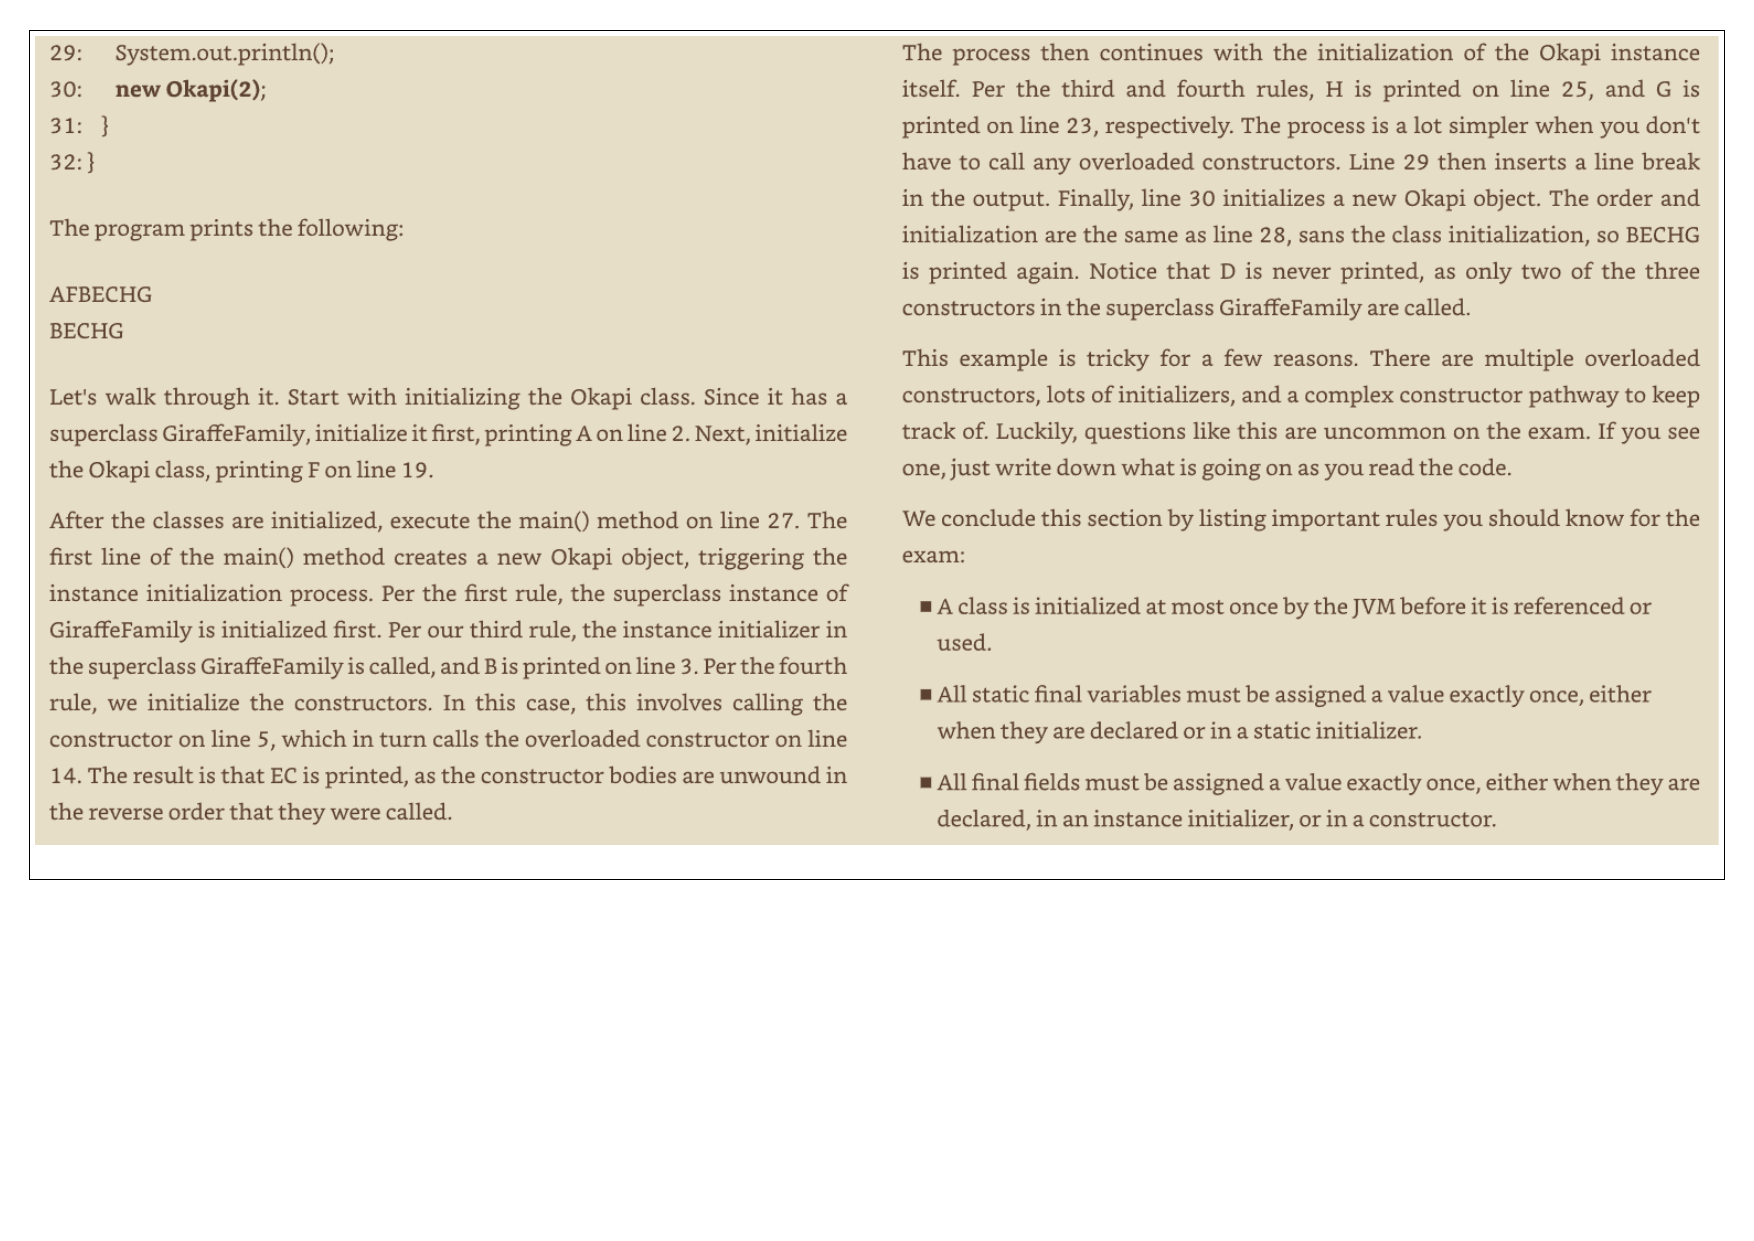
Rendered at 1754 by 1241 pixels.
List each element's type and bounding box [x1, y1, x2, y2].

table_cell [30, 31, 1724, 879]
picture [35, 36, 1719, 845]
